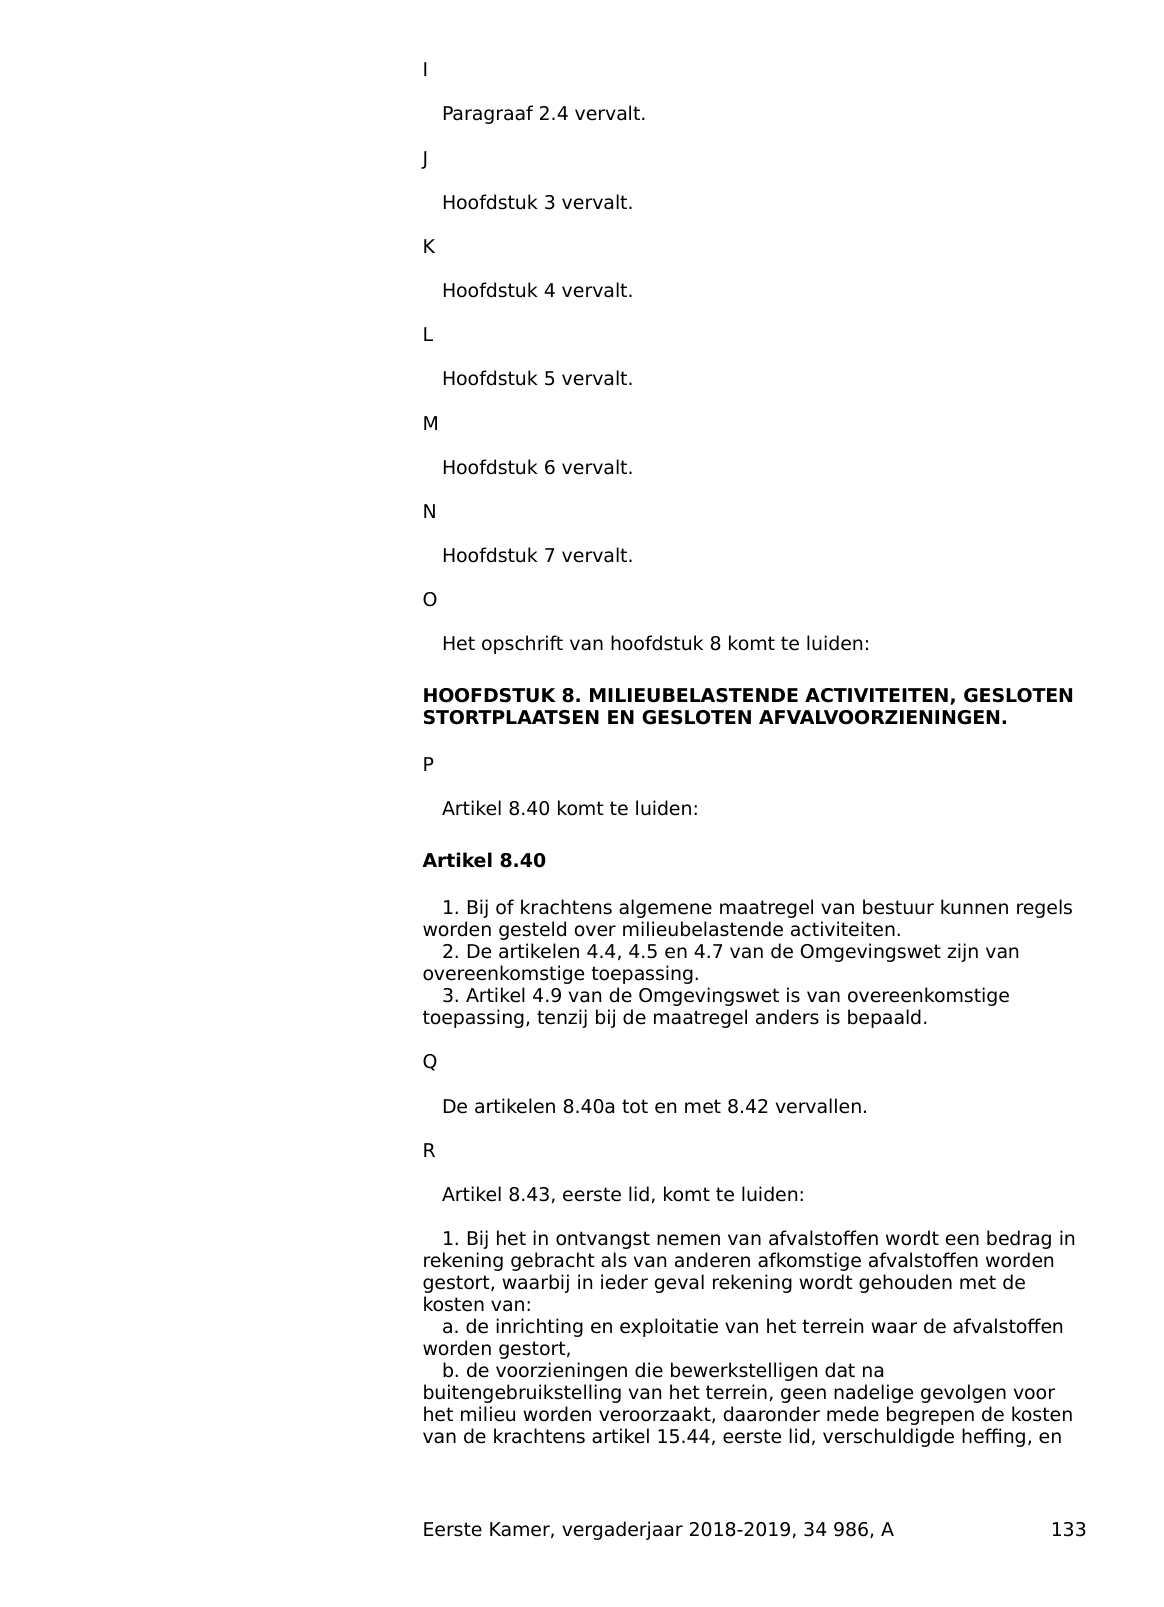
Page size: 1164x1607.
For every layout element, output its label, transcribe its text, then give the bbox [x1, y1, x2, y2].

text b. de voorzieningen die bewerkstelligen dat na buitengebruikstelling van het terrein, geen nadelige gevolgen voor het milieu worden veroorzaakt, daaronder mede begrepen de kosten van de krachtens artikel 15.44, eerste lid, verschuldigde heffing, en [422, 1360, 1087, 1448]
text R [422, 1140, 1087, 1162]
text Hoofdstuk 5 vervalt. [422, 368, 1087, 390]
subtitle HOOFDSTUK 8. MILIEUBELASTENDE ACTIVITEITEN, GESLOTEN STORTPLAATSEN EN GESLOTEN AFVALVOORZIENINGEN. [422, 685, 1087, 729]
text Artikel 8.40 komt te luiden: [422, 798, 1087, 820]
text K [422, 236, 1087, 258]
text J [422, 147, 1087, 169]
text 2. De artikelen 4.4, 4.5 en 4.7 van de Omgevingswet zijn van overeenkomstige toepassing. [422, 941, 1087, 985]
text Artikel 8.43, eerste lid, komt te luiden: [422, 1184, 1087, 1206]
text I [422, 59, 1087, 81]
text L [422, 324, 1087, 346]
text Hoofdstuk 6 vervalt. [422, 457, 1087, 478]
text N [422, 501, 1087, 523]
text a. de inrichting en exploitatie van het terrein waar de afvalstoffen worden gestort, [422, 1316, 1087, 1360]
text Hoofdstuk 7 vervalt. [422, 545, 1087, 567]
text 1. Bij het in ontvangst nemen van afvalstoffen wordt een bedrag in rekening gebracht als van anderen afkomstige afvalstoffen worden gestort, waarbij in ieder geval rekening wordt gehouden met de kosten van: [422, 1228, 1087, 1316]
text Hoofdstuk 4 vervalt. [422, 280, 1087, 302]
text P [422, 754, 1087, 776]
text 3. Artikel 4.9 van de Omgevingswet is van overeenkomstige toepassing, tenzij bij de maatregel anders is bepaald. [422, 985, 1087, 1029]
subtitle Artikel 8.40 [422, 850, 1087, 872]
text Paragraaf 2.4 vervalt. [422, 103, 1087, 125]
text Q [422, 1051, 1087, 1073]
text 1. Bij of krachtens algemene maatregel van bestuur kunnen regels worden gesteld over milieubelastende activiteiten. [422, 897, 1087, 941]
text Hoofdstuk 3 vervalt. [422, 192, 1087, 213]
text Het opschrift van hoofdstuk 8 komt te luiden: [422, 633, 1087, 655]
text De artikelen 8.40a tot en met 8.42 vervallen. [422, 1096, 1087, 1117]
text M [422, 412, 1087, 434]
text O [422, 589, 1087, 611]
